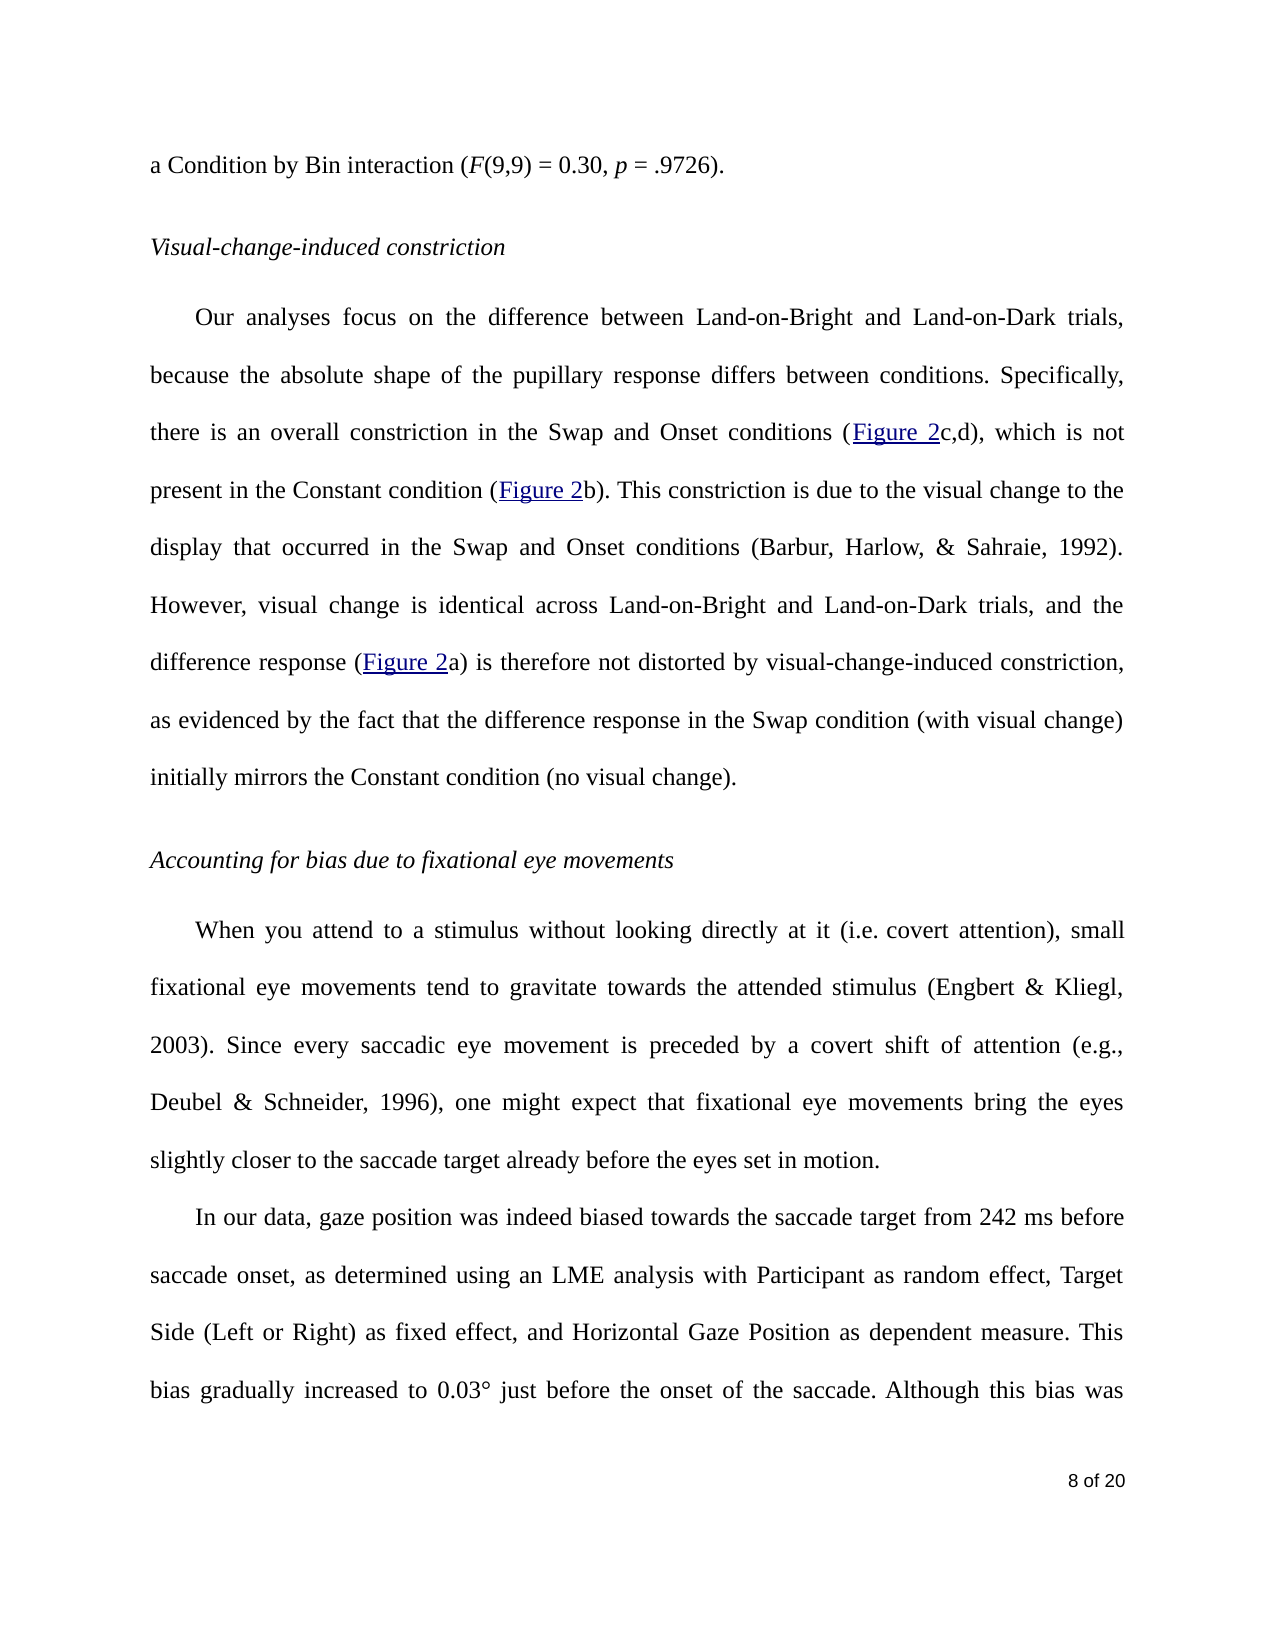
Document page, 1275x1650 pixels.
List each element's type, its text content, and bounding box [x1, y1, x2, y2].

text Our analyses focus on the difference between Land-on-Bright and Land-on-Dark trials, because the absolute shape of the pupillary response differs between conditions. Specifically, there is an overall constriction in the Swap and Onset conditions (Figure 2c,d), which is not present in the Constant condition (Figure 2b). This constriction is due to the visual change to the display that occurred in the Swap and Onset conditions (Barbur, Harlow, & Sahraie, 1992). However, visual change is identical across Land-on-Bright and Land-on-Dark trials, and the difference response (Figure 2a) is therefore not distorted by visual-change-induced constriction, as evidenced by the fact that the difference response in the Swap condition (with visual change) initially mirrors the Constant condition (no visual change). [150, 302, 1125, 791]
text When you attend to a stimulus without looking directly at it (i.e. covert attention), small fixational eye movements tend to gravitate towards the attended stimulus (Engbert & Kliegl, 2003). Since every saccadic eye movement is preceded by a covert shift of attention (e.g., Deubel & Schneider, 1996), one might expect that fixational eye movements bring the eyes slightly closer to the saccade target already before the eyes set in motion. [150, 915, 1125, 1174]
text a Condition by Bin interaction (F(9,9) = 0.30, p = .9726). [150, 150, 1125, 179]
text In our data, gaze position was indeed biased towards the saccade target from 242 ms before saccade onset, as determined using an LME analysis with Participant as random effect, Target Side (Left or Right) as fixed effect, and Horizontal Gaze Position as dependent measure. This bias gradually increased to 0.03° just before the onset of the saccade. Although this bias was [150, 1202, 1125, 1404]
subtitle Accounting for bias due to fixational eye movements [150, 845, 1125, 874]
subtitle Visual-change-induced constriction [150, 232, 1125, 261]
